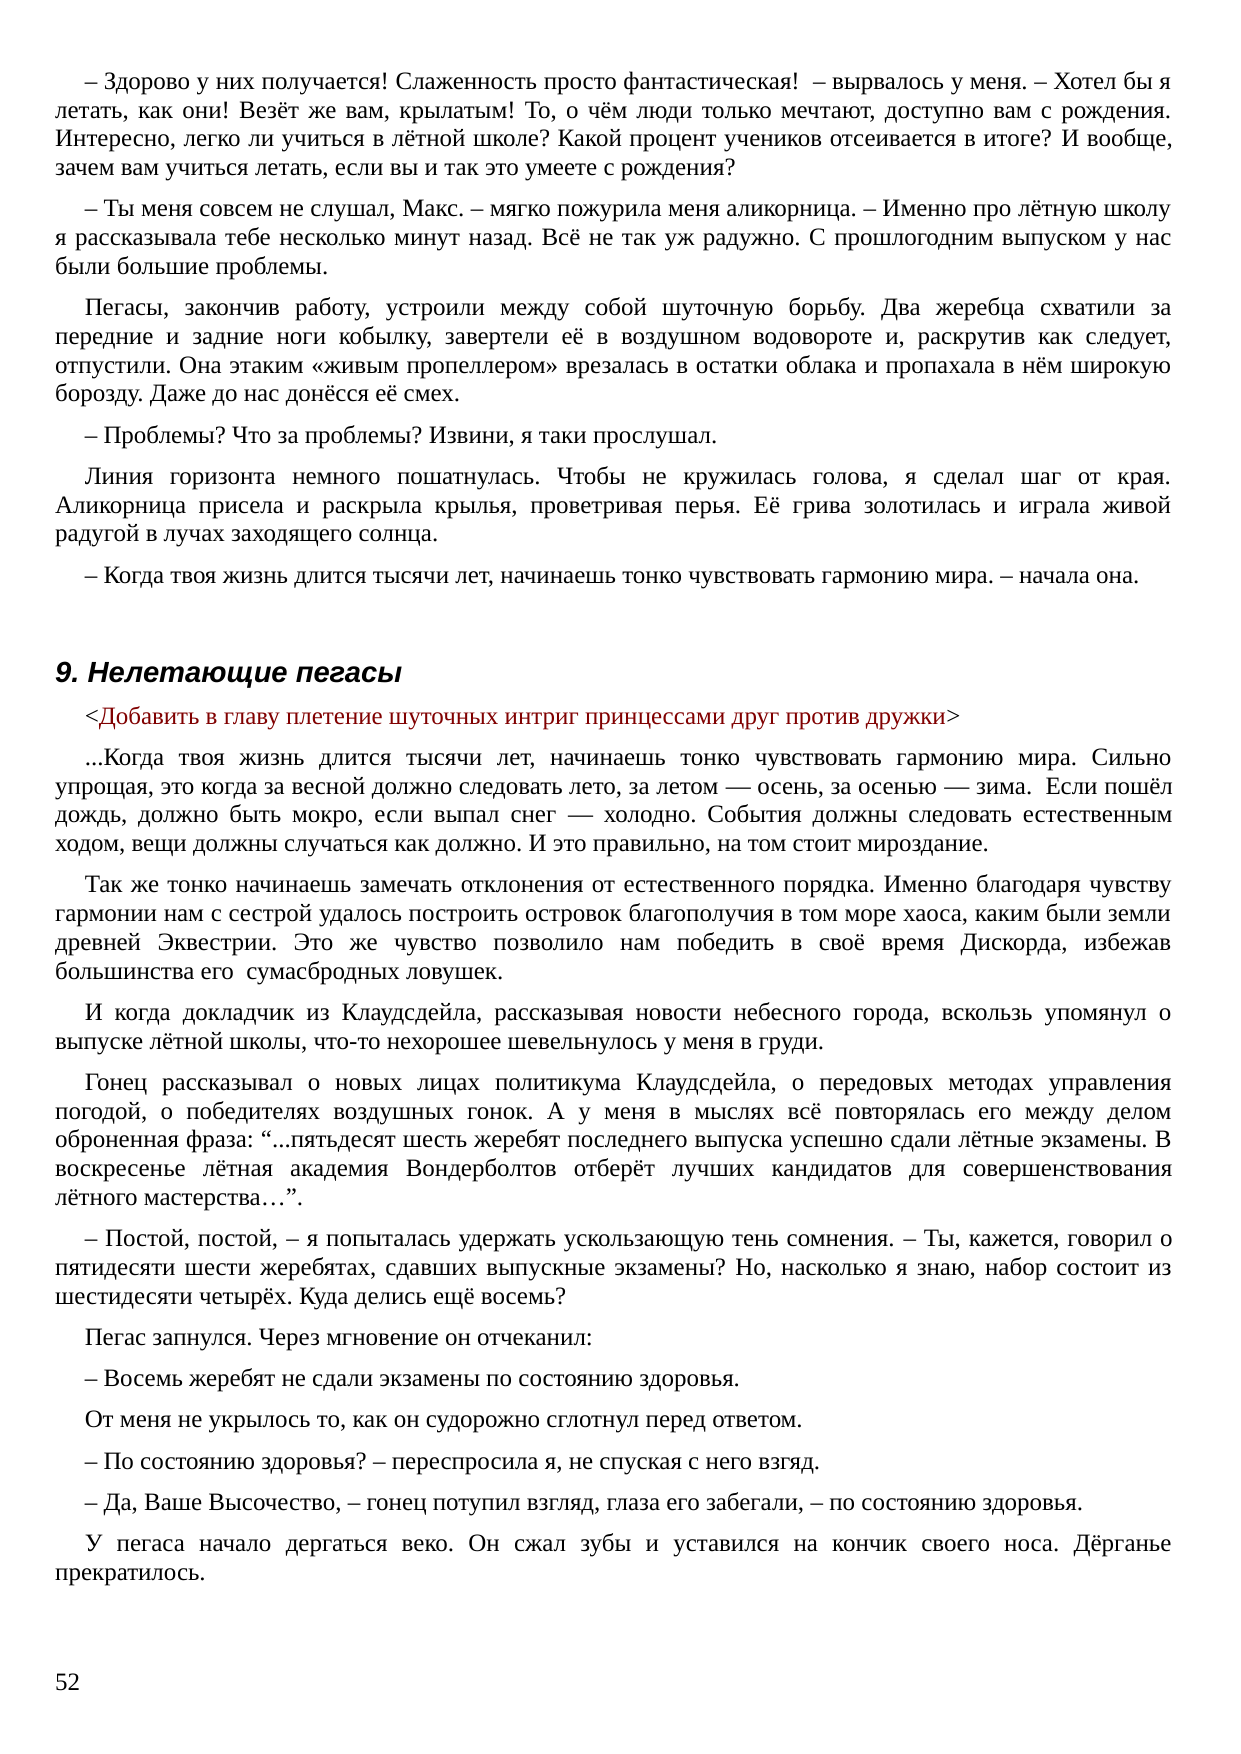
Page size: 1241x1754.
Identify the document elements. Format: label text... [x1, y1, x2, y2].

subtitle 9. Нелетающие пегасы [55, 655, 1173, 688]
text Так же тонко начинаешь замечать отклонения от естественного порядка. Именно благодаря чувству гармонии нам с сестрой удалось построить островок благополучия в том море хаоса, каким были земли древней Эквестрии. Это же чувство позволило нам победить в своё время Дискорда, избежав большинства его сумасбродных ловушек. [55, 869, 1173, 984]
text Пегас запнулся. Через мгновение он отчеканил: [55, 1322, 1173, 1351]
text Линия горизонта немного пошатнулась. Чтобы не кружилась голова, я сделал шаг от края. Аликорница присела и раскрыла крылья, проветривая перья. Её грива золотилась и играла живой радугой в лучах заходящего солнца. [55, 461, 1173, 547]
text Пегасы, закончив работу, устроили между собой шуточную борьбу. Два жеребца схватили за передние и задние ноги кобылку, завертели её в воздушном водовороте и, раскрутив как следует, отпустили. Она этаким «живым пропеллером» врезалась в остатки облака и пропахала в нём широкую борозду. Даже до нас донёсся её смех. [55, 292, 1173, 407]
text У пегаса начало дергаться веко. Он сжал зубы и уставился на кончик своего носа. Дёрганье прекратилось. [55, 1528, 1173, 1586]
text – Да, Ваше Высочество, – гонец потупил взгляд, глаза его забегали, – по состоянию здоровья. [55, 1487, 1173, 1516]
text И когда докладчик из Клаудсдейла, рассказывая новости небесного города, вскользь упомянул о выпуске лётной школы, что-то нехорошее шевельнулось у меня в груди. [55, 997, 1173, 1054]
text – По состоянию здоровья? – переспросила я, не спуская с него взгяд. [55, 1446, 1173, 1474]
text Гонец рассказывал о новых лицах политикума Клаудсдейла, о передовых методах управления погодой, о победителях воздушных гонок. А у меня в мыслях всё повторялась его между делом оброненная фраза: “...пятьдесят шесть жеребят последнего выпуска успешно сдали лётные экзамены. В воскресенье лётная академия Вондерболтов отберёт лучших кандидатов для совершенствования лётного мастерства…”. [55, 1067, 1173, 1211]
text – Когда твоя жизнь длится тысячи лет, начинаешь тонко чувствовать гармонию мира. – начала она. [55, 560, 1173, 588]
text – Здорово у них получается! Слаженность просто фантастическая! – вырвалось у меня. – Хотел бы я летать, как они! Везёт же вам, крылатым! То, о чём люди только мечтают, доступно вам с рождения. Интересно, легко ли учиться в лётной школе? Какой процент учеников отсеивается в итоге? И вообще, зачем вам учиться летать, если вы и так это умеете с рождения? [55, 66, 1173, 181]
text <Добавить в главу плетение шуточных интриг принцессами друг против дружки> [55, 701, 1173, 729]
text – Проблемы? Что за проблемы? Извини, я таки прослушал. [55, 420, 1173, 448]
text – Постой, постой, – я попыталась удержать ускользающую тень сомнения. – Ты, кажется, говорил о пятидесяти шести жеребятах, сдавших выпускные экзамены? Но, насколько я знаю, набор состоит из шестидесяти четырёх. Куда делись ещё восемь? [55, 1223, 1173, 1309]
text – Ты меня совсем не слушал, Макс. – мягко пожурила меня аликорница. – Именно про лётную школу я рассказывала тебе несколько минут назад. Всё не так уж радужно. С прошлогодним выпуском у нас были большие проблемы. [55, 193, 1173, 280]
text От меня не укрылось то, как он судорожно сглотнул перед ответом. [55, 1404, 1173, 1433]
text ...Когда твоя жизнь длится тысячи лет, начинаешь тонко чувствовать гармонию мира. Сильно упрощая, это когда за весной должно следовать лето, за летом — осень, за осенью — зима. Если пошёл дождь, должно быть мокро, если выпал снег — холодно. События должны следовать естественным ходом, вещи должны случаться как должно. И это правильно, на том стоит мироздание. [55, 742, 1173, 857]
text – Восемь жеребят не сдали экзамены по состоянию здоровья. [55, 1363, 1173, 1392]
